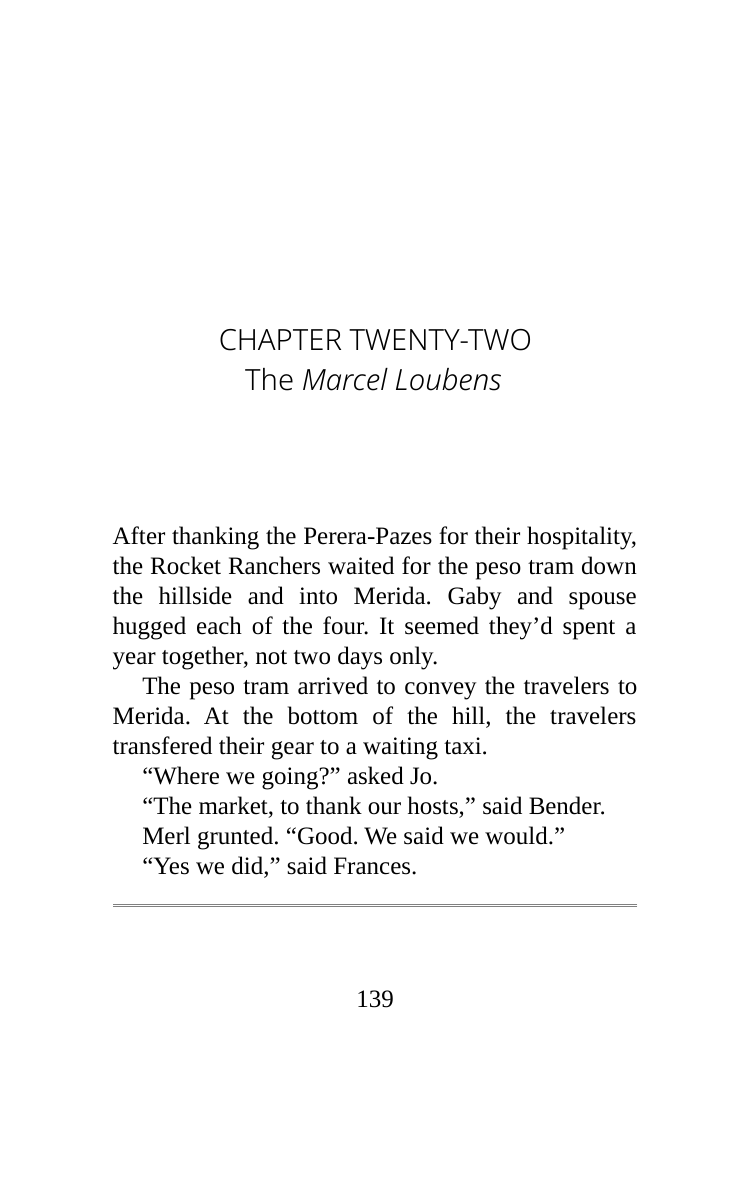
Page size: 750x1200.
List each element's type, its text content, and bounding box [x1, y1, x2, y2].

text “Yes we did,” said Frances. [112, 850, 637, 880]
text Merl grunted. “Good. We said we would.” [112, 820, 637, 850]
subtitle CHAPTER TWENTY-TWO The Marcel Loubens [112, 319, 637, 399]
text “Where we going?” asked Jo. [112, 760, 637, 790]
text The peso tram arrived to convey the travelers to Merida. At the bottom of the hill, the travelers transfered their gear to a waiting taxi. [112, 670, 637, 760]
text “The market, to thank our hosts,” said Bender. [112, 790, 637, 820]
text After thanking the Perera-Pazes for their hospitality, the Rocket Ranchers waited for the peso tram down the hillside and into Merida. Gaby and spouse hugged each of the four. It seemed they’d spent a year together, not two days only. [112, 520, 637, 670]
